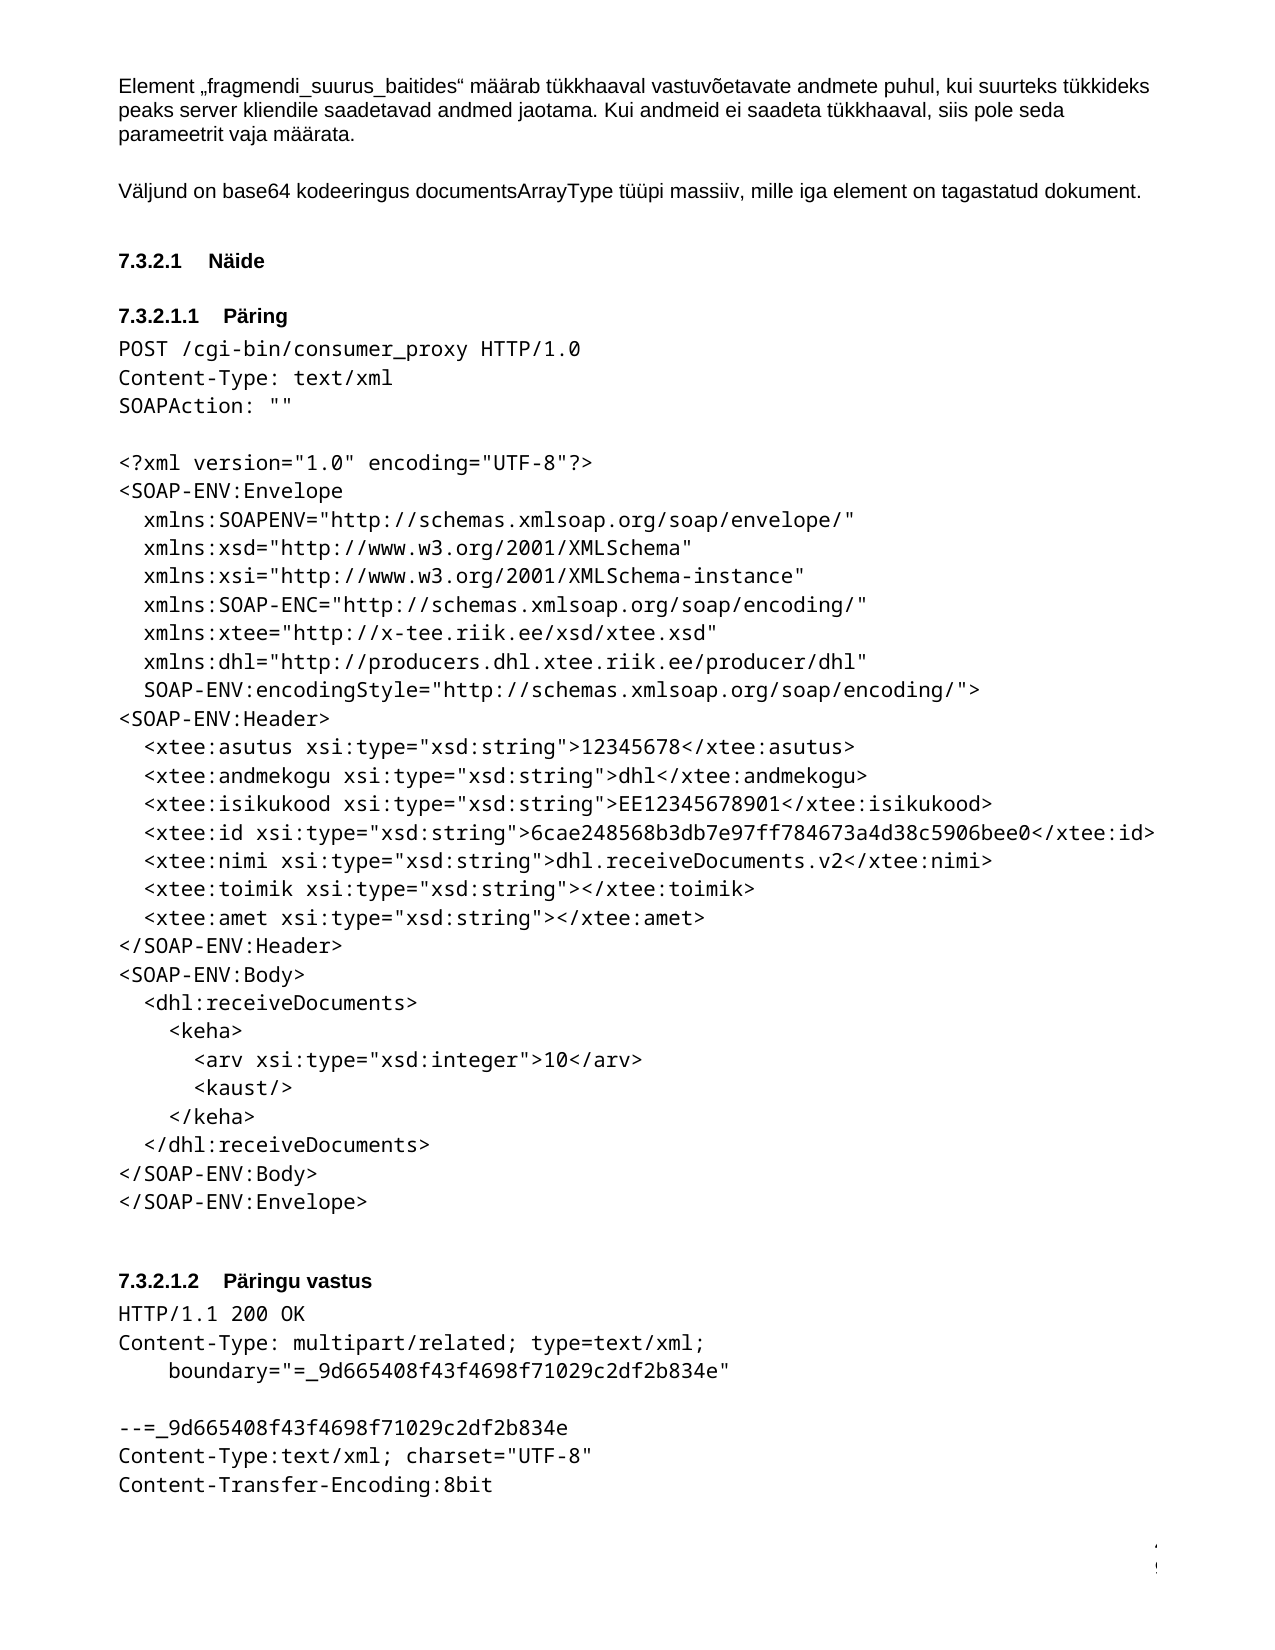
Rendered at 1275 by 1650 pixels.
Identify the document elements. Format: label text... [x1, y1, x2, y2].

text <xtee:toimik xsi:type="xsd:string"></xtee:toimik> [118, 874, 1157, 903]
subtitle Näide [118, 249, 1157, 273]
text xmlns:xtee="http://x-tee.riik.ee/xsd/xtee.xsd" [118, 618, 1157, 647]
text Content-Transfer-Encoding:8bit [118, 1470, 1157, 1498]
text </SOAP-ENV:Body> [118, 1159, 1157, 1187]
text Element „fragmendi_suurus_baitides“ määrab tükkhaaval vastuvõetavate andmete puhul, kui suurteks tükkideks peaks server kliendile saadetavad andmed jaotama. Kui andmeid ei saadeta tükkhaaval, siis pole seda parameetrit vaja määrata. [118, 74, 1157, 146]
text xmlns:dhl="http://producers.dhl.xtee.riik.ee/producer/dhl" [118, 647, 1157, 675]
subtitle Päring [118, 304, 1157, 328]
text <kaust/> [118, 1073, 1157, 1102]
text </keha> [118, 1102, 1157, 1130]
text <SOAP-ENV:Header> [118, 704, 1157, 732]
text <?xml version="1.0" encoding="UTF-8"?> [118, 448, 1157, 476]
text <xtee:id xsi:type="xsd:string">6cae248568b3db7e97ff784673a4d38c5906bee0</xtee:id> [118, 818, 1157, 846]
text <xtee:amet xsi:type="xsd:string"></xtee:amet> [118, 903, 1157, 931]
text Content-Type: multipart/related; type=text/xml; [118, 1328, 1157, 1356]
text </SOAP-ENV:Envelope> [118, 1187, 1157, 1216]
text SOAPAction: "" [118, 391, 1157, 419]
text <xtee:asutus xsi:type="xsd:string">12345678</xtee:asutus> [118, 732, 1157, 761]
text Content-Type:text/xml; charset="UTF-8" [118, 1442, 1157, 1470]
text xmlns:SOAP-ENC="http://schemas.xmlsoap.org/soap/encoding/" [118, 590, 1157, 618]
text <arv xsi:type="xsd:integer">10</arv> [118, 1045, 1157, 1073]
text Väljund on base64 kodeeringus documentsArrayType tüüpi massiiv, mille iga element on tagastatud dokument. [118, 179, 1157, 203]
text HTTP/1.1 200 OK [118, 1299, 1157, 1328]
text Content-Type: text/xml [118, 363, 1157, 391]
text <xtee:isikukood xsi:type="xsd:string">EE12345678901</xtee:isikukood> [118, 789, 1157, 818]
text --=_9d665408f43f4698f71029c2df2b834e [118, 1413, 1157, 1442]
text <xtee:andmekogu xsi:type="xsd:string">dhl</xtee:andmekogu> [118, 761, 1157, 789]
text <keha> [118, 1017, 1157, 1045]
text <xtee:nimi xsi:type="xsd:string">dhl.receiveDocuments.v2</xtee:nimi> [118, 846, 1157, 874]
text </SOAP-ENV:Header> [118, 931, 1157, 960]
text boundary="=_9d665408f43f4698f71029c2df2b834e" [118, 1356, 1157, 1385]
text <SOAP-ENV:Envelope [118, 476, 1157, 505]
text xmlns:xsi="http://www.w3.org/2001/XMLSchema-instance" [118, 562, 1157, 590]
subtitle Päringu vastus [118, 1269, 1157, 1293]
text SOAP-ENV:encodingStyle="http://schemas.xmlsoap.org/soap/encoding/"> [118, 675, 1157, 704]
text xmlns:SOAPENV="http://schemas.xmlsoap.org/soap/envelope/" [118, 505, 1157, 533]
text POST /cgi-bin/consumer_proxy HTTP/1.0 [118, 334, 1157, 363]
text <dhl:receiveDocuments> [118, 988, 1157, 1017]
text <SOAP-ENV:Body> [118, 960, 1157, 988]
text xmlns:xsd="http://www.w3.org/2001/XMLSchema" [118, 533, 1157, 562]
text </dhl:receiveDocuments> [118, 1130, 1157, 1159]
